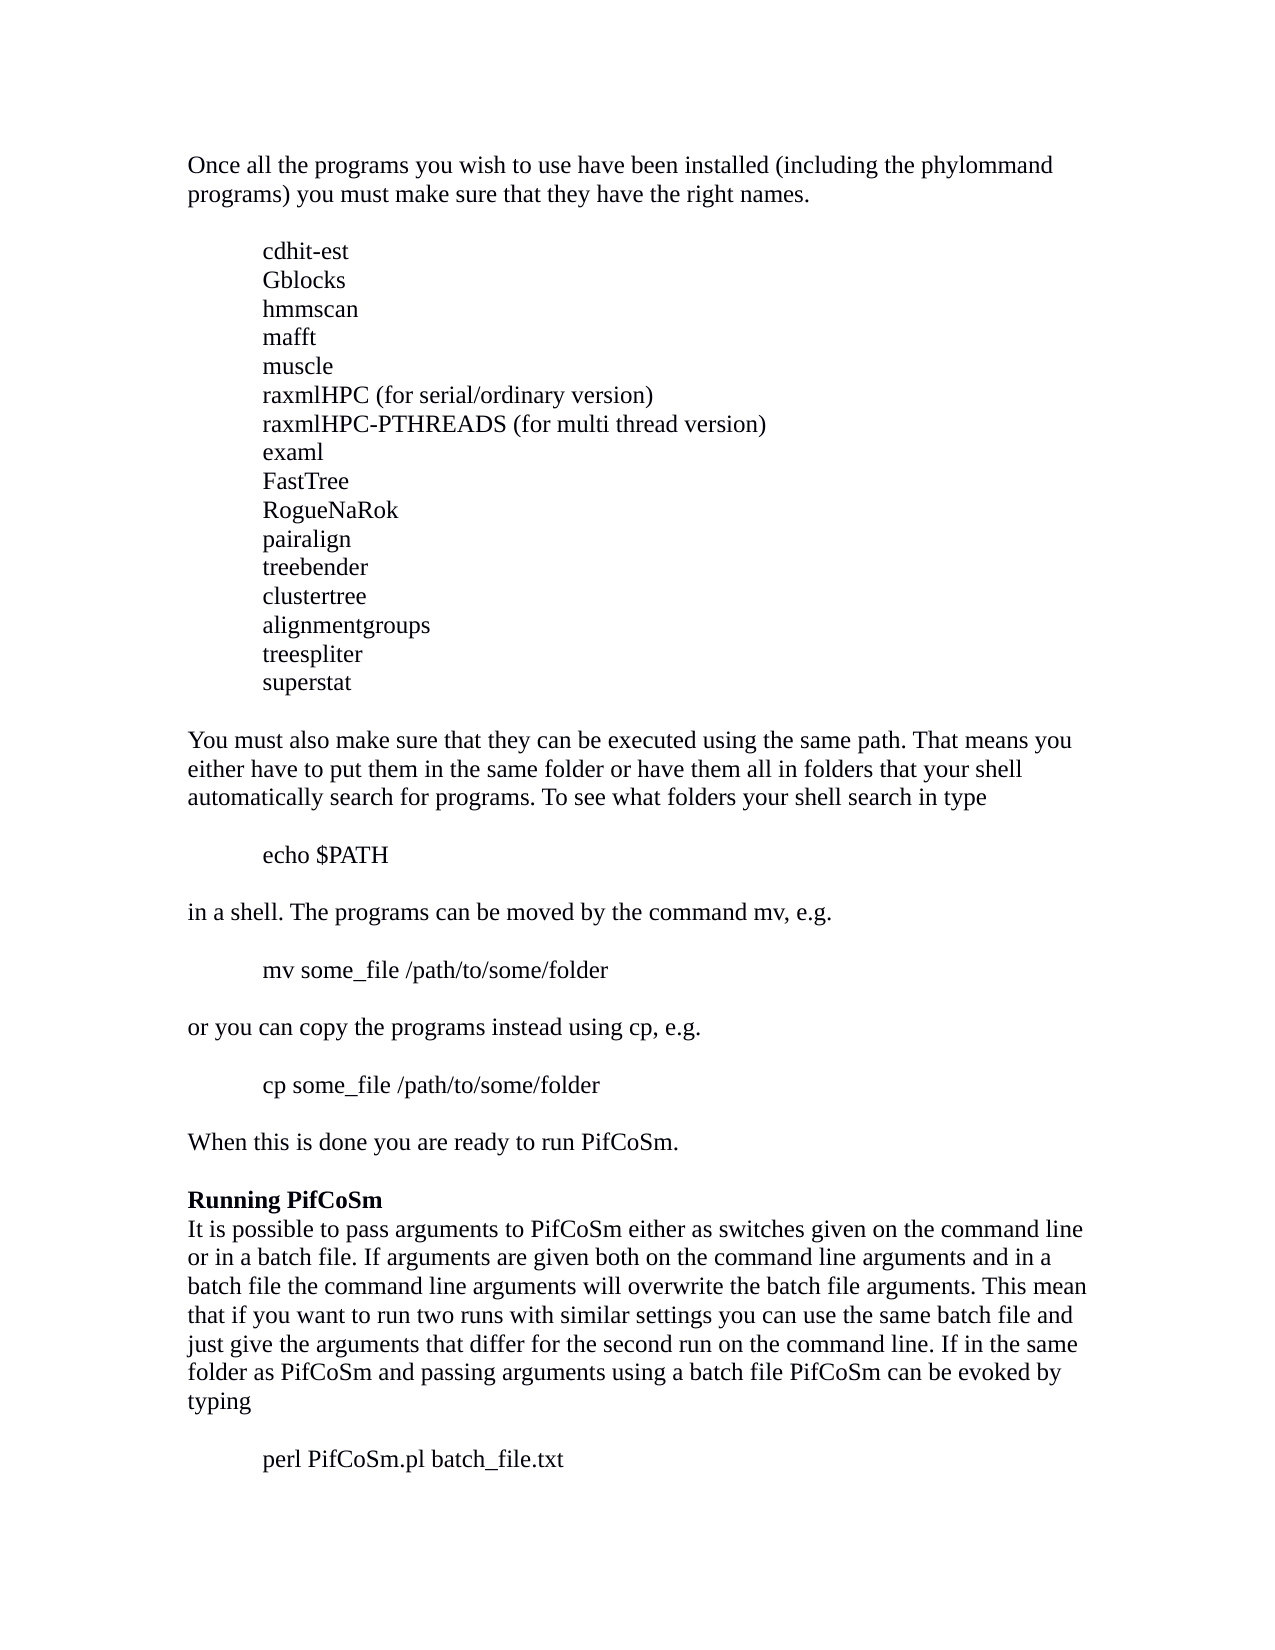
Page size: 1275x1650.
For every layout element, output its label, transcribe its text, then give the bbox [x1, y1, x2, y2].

text treespliter [187, 639, 1087, 667]
text Gblocks [187, 265, 1087, 294]
text It is possible to pass arguments to PifCoSm either as switches given on the command line or in a batch file. If arguments are given both on the command line arguments and in a batch file the command line arguments will overwrite the batch file arguments. This mean that if you want to run two runs with similar settings you can use the same batch file and just give the arguments that differ for the second run on the command line. If in the same folder as PifCoSm and passing arguments using a batch file PifCoSm can be evoked by typing [187, 1214, 1087, 1415]
text echo $PATH [187, 840, 1087, 869]
text examl [187, 437, 1087, 466]
text or you can copy the programs instead using cp, e.g. [187, 1012, 1087, 1041]
text hmmscan [187, 294, 1087, 322]
text alignmentgroups [187, 610, 1087, 639]
text Once all the programs you wish to use have been installed (including the phylommand programs) you must make sure that they have the right names. [187, 150, 1087, 207]
text mv some_file /path/to/some/folder [187, 955, 1087, 984]
text raxmlHPC (for serial/ordinary version) [187, 380, 1087, 409]
text cdhit-est [187, 236, 1087, 265]
text perl PifCoSm.pl batch_file.txt [187, 1444, 1087, 1472]
text cp some_file /path/to/some/folder [187, 1070, 1087, 1099]
text Running PifCoSm [187, 1185, 1087, 1214]
text in a shell. The programs can be moved by the command mv, e.g. [187, 897, 1087, 926]
text raxmlHPC-PTHREADS (for multi thread version) [187, 409, 1087, 437]
text mafft [187, 322, 1087, 351]
text muscle [187, 351, 1087, 380]
text superstat [187, 667, 1087, 696]
text You must also make sure that they can be executed using the same path. That means you either have to put them in the same folder or have them all in folders that your shell automatically search for programs. To see what folders your shell search in type [187, 725, 1087, 811]
text treebender [187, 552, 1087, 581]
text RogueNaRok [187, 495, 1087, 524]
text FastTree [187, 466, 1087, 495]
text clustertree [187, 581, 1087, 610]
text pairalign [187, 524, 1087, 552]
text When this is done you are ready to run PifCoSm. [187, 1127, 1087, 1156]
